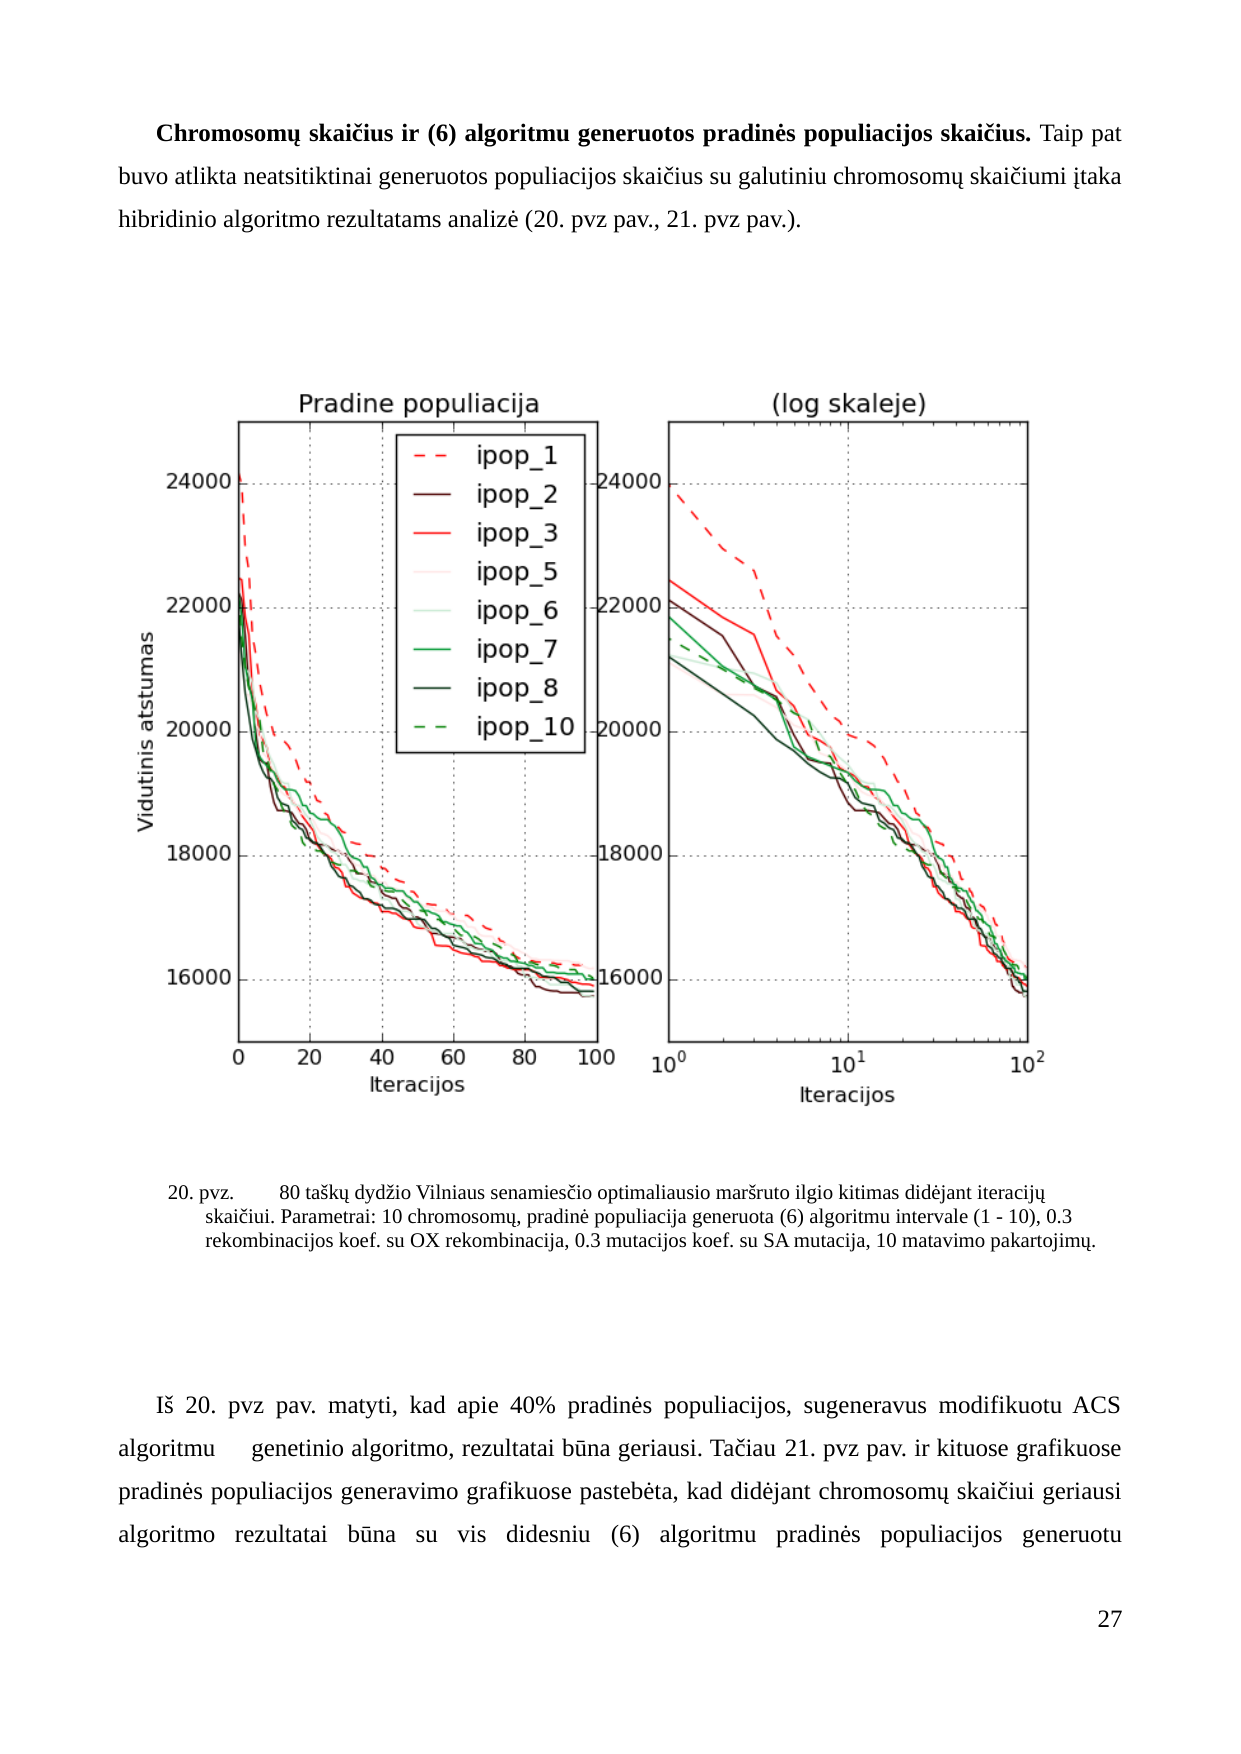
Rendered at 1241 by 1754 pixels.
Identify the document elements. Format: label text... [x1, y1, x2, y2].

table_header [118, 1119, 1122, 1161]
picture [112, 344, 1129, 1119]
text Iš 20 pav. matyti, kad apie 40% pradinės populiacijos, sugeneravus modifikuotu ACS algoritmu genetinio algoritmo, rezultatai būna geriausi. Tačiau 21 pav. ir kituose grafikuose pradinės populiacijos generavimo grafikuose pastebėta, kad didėjant chromosomų skaičiui geriausi algoritmo rezultatai būna su vis didesniu (6) algoritmu pradinės populiacijos generuotu [118, 1390, 1122, 1548]
text Chromosomų skaičius ir (6) algoritmu generuotos pradinės populiacijos skaičius. Taip pat buvo atlikta neatsitiktinai generuotos populiacijos skaičius su galutiniu chromosomų skaičiumi įtaka hibridinio algoritmo rezultatams analizė (20 pav., 21 pav.). [118, 118, 1122, 233]
table_cell 80 taškų dydžio Vilniaus senamiesčio optimaliausio maršruto ilgio kitimas didėjant iteracijų skaičiui. Parametrai: 10 chromosomų, pradinė populiacija generuota (6) algoritmu intervale (1 - 10), 0.3 rekombinacijos koef. su OX rekombinacija, 0.3 mutacijos koef. su SA mutacija, 10 matavimo pakartojimų. [118, 1161, 1122, 1270]
table_header [118, 339, 1122, 344]
